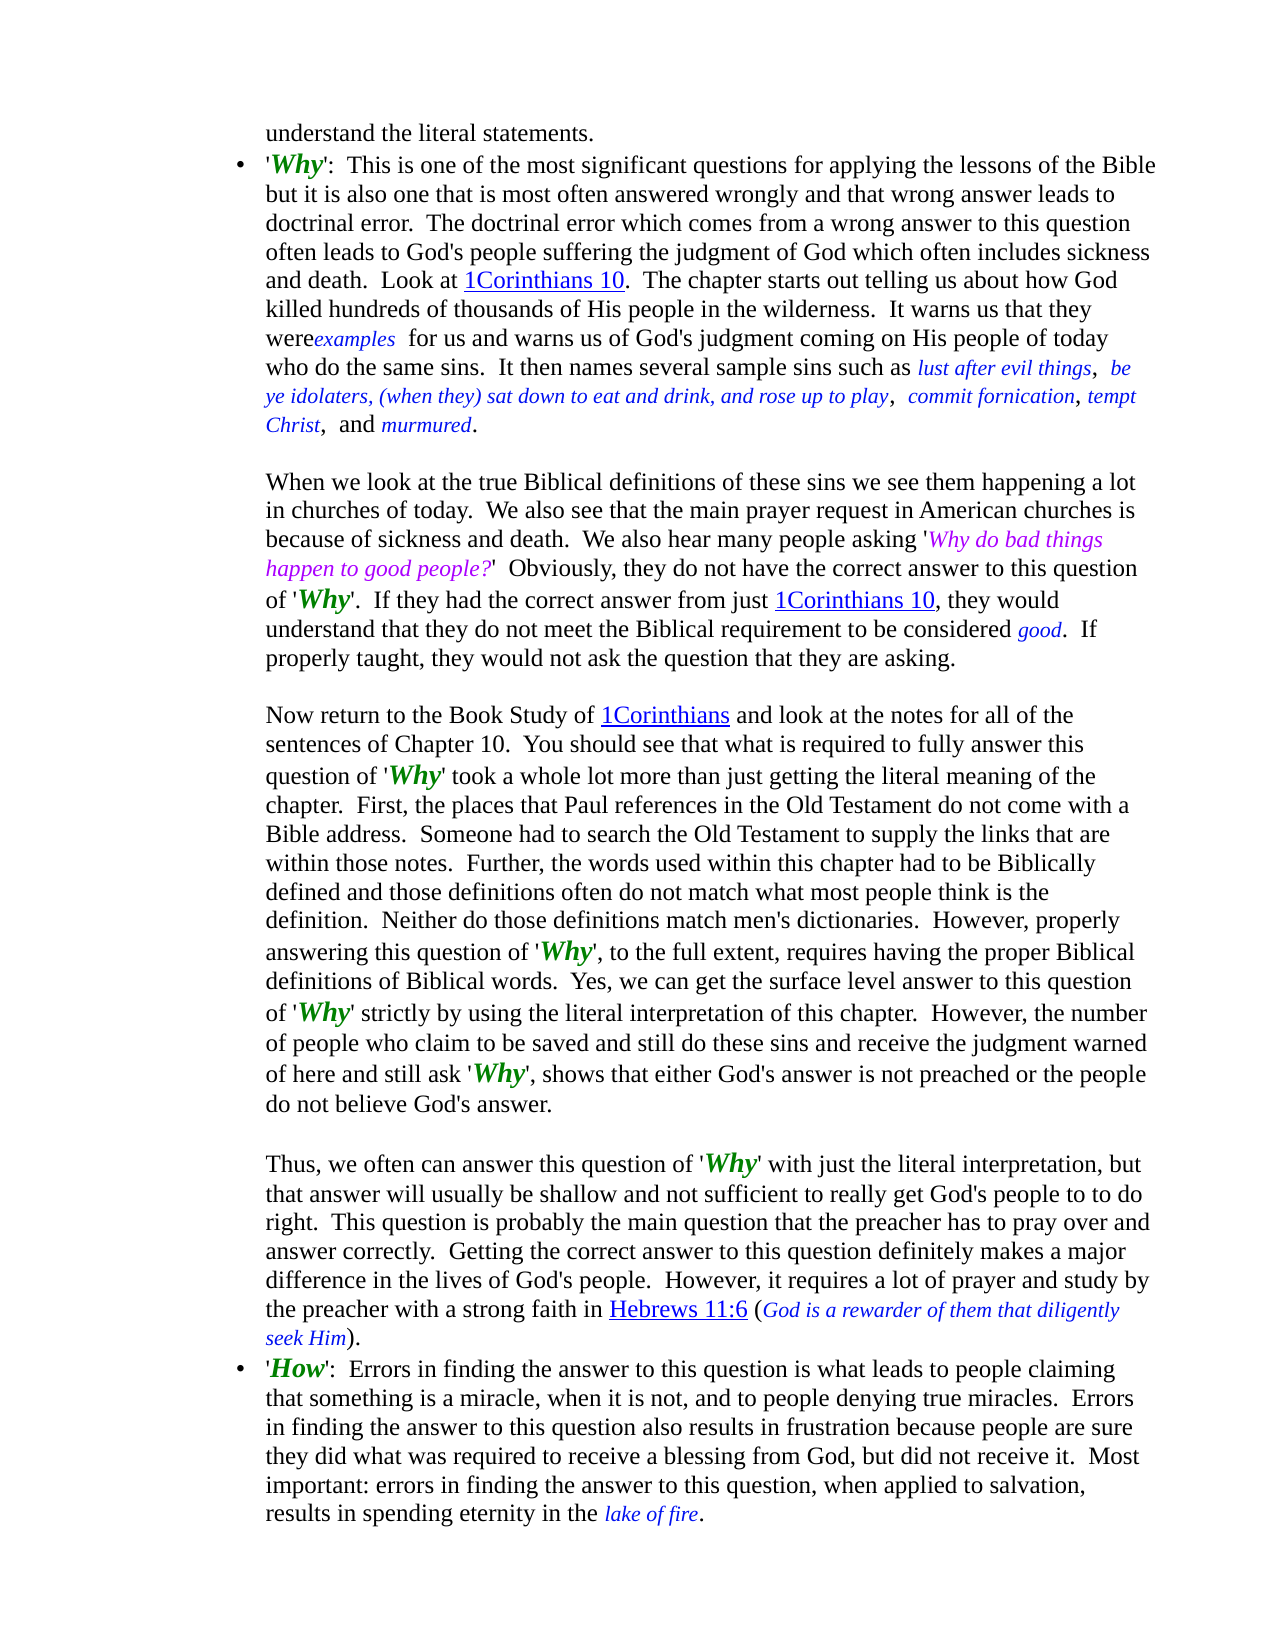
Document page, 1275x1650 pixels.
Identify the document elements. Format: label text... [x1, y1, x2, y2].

list understand the literal statements. [236, 118, 1157, 147]
list 'How': Errors in finding the answer to this question is what leads to people claiming that something is a miracle, when it is not, and to people denying true miracles. Errors in finding the answer to this question also results in frustration because people are sure they did what was required to receive a blessing from God, but did not receive it. Most important: errors in finding the answer to this question, when applied to salvation, results in spending eternity in the lake of fire. [236, 1351, 1157, 1527]
list 'Why': This is one of the most significant questions for applying the lessons of the Bible but it is also one that is most often answered wrongly and that wrong answer leads to doctrinal error. The doctrinal error which comes from a wrong answer to this question often leads to God's people suffering the judgment of God which often includes sickness and death. Look at 1Corinthians 10. The chapter starts out telling us about how God killed hundreds of thousands of His people in the wilderness. It warns us that they wereexamples for us and warns us of God's judgment coming on His people of today who do the same sins. It then names several sample sins such as lust after evil things, be ye idolaters, (when they) sat down to eat and drink, and rose up to play, commit fornication, tempt Christ, and murmured. When we look at the true Biblical definitions of these sins we see them happening a lot in churches of today. We also see that the main prayer request in American churches is because of sickness and death. We also hear many people asking 'Why do bad things happen to good people?' Obviously, they do not have the correct answer to this question of 'Why'. If they had the correct answer from just 1Corinthians 10, they would understand that they do not meet the Biblical requirement to be considered good. If properly taught, they would not ask the question that they are asking. Now return to the Book Study of 1Corinthians and look at the notes for all of the sentences of Chapter 10. You should see that what is required to fully answer this question of 'Why' took a whole lot more than just getting the literal meaning of the chapter. First, the places that Paul references in the Old Testament do not come with a Bible address. Someone had to search the Old Testament to supply the links that are within those notes. Further, the words used within this chapter had to be Biblically defined and those definitions often do not match what most people think is the definition. Neither do those definitions match men's dictionaries. However, properly answering this question of 'Why', to the full extent, requires having the proper Biblical definitions of Biblical words. Yes, we can get the surface level answer to this question of 'Why' strictly by using the literal interpretation of this chapter. However, the number of people who claim to be saved and still do these sins and receive the judgment warned of here and still ask 'Why', shows that either God's answer is not preached or the people do not believe God's answer. Thus, we often can answer this question of 'Why' with just the literal interpretation, but that answer will usually be shallow and not sufficient to really get God's people to to do right. This question is probably the main question that the preacher has to pray over and answer correctly. Getting the correct answer to this question definitely makes a major difference in the lives of God's people. However, it requires a lot of prayer and study by the preacher with a strong faith in Hebrews 11:6 (God is a rewarder of them that diligently seek Him). [236, 147, 1157, 1351]
